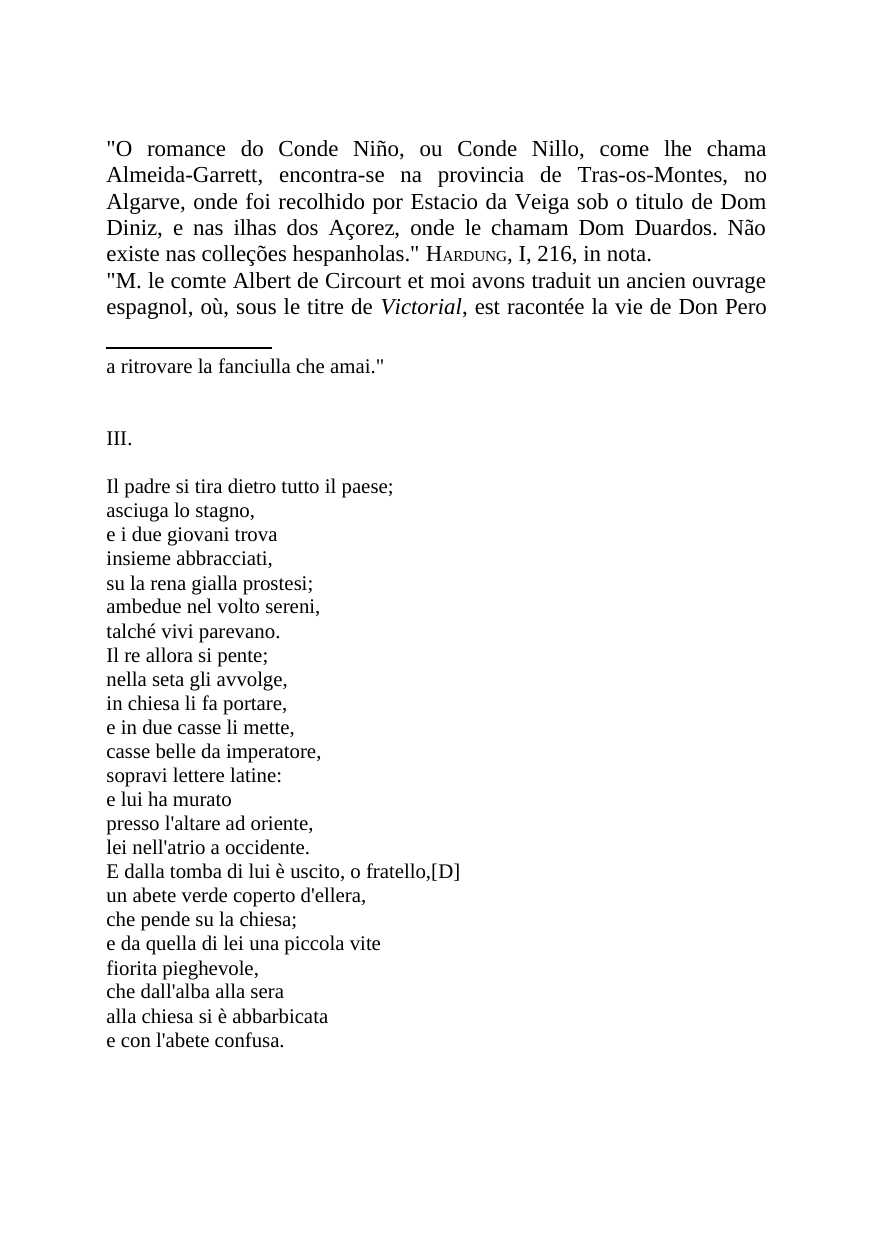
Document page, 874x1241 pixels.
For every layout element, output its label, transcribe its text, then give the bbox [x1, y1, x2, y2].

text sopravi lettere latine: [106, 763, 768, 787]
text e con l'abete confusa. [106, 1028, 768, 1052]
text presso l'altare ad oriente, [106, 811, 768, 835]
text Il re allora si pente; [106, 643, 768, 667]
text e da quella di lei una piccola vite [106, 931, 768, 955]
text Il padre si tira dietro tutto il paese; [106, 474, 768, 498]
text casse belle da imperatore, [106, 739, 768, 763]
text un abete verde coperto d'ellera, [106, 883, 768, 907]
text ambedue nel volto sereni, [106, 594, 768, 618]
text asciuga lo stagno, [106, 498, 768, 522]
text che dall'alba alla sera [106, 979, 768, 1003]
text "M. le comte Albert de Circourt et moi avons traduit un ancien ouvrage espagnol, où, sous le titre de Victorial, est racontée la vie de Don Pero [106, 267, 768, 319]
text III. [106, 426, 768, 450]
text insieme abbracciati, [106, 546, 768, 570]
text e in due casse li mette, [106, 715, 768, 739]
text "O romance do Conde Niño, ou Conde Nillo, come lhe chama Almeida-Garrett, encontra-se na provincia de Tras-os-Montes, no Algarve, onde foi recolhido por Estacio da Veiga sob o titulo de Dom Diniz, e nas ilhas dos Açorez, onde le chamam Dom Duardos. Não existe nas colleções hespanholas." Hardung, I, 216, in nota. [106, 135, 768, 267]
text E dalla tomba di lui è uscito, o fratello,[D] [106, 859, 768, 883]
text a ritrovare la fanciulla che amai." [106, 354, 768, 378]
text e lui ha murato [106, 787, 768, 811]
text fiorita pieghevole, [106, 955, 768, 979]
text nella seta gli avvolge, [106, 667, 768, 691]
text lei nell'atrio a occidente. [106, 835, 768, 859]
text e i due giovani trova [106, 522, 768, 546]
text che pende su la chiesa; [106, 907, 768, 931]
text talché vivi parevano. [106, 618, 768, 643]
text in chiesa li fa portare, [106, 691, 768, 715]
text alla chiesa si è abbarbicata [106, 1003, 768, 1028]
text su la rena gialla prostesi; [106, 570, 768, 594]
